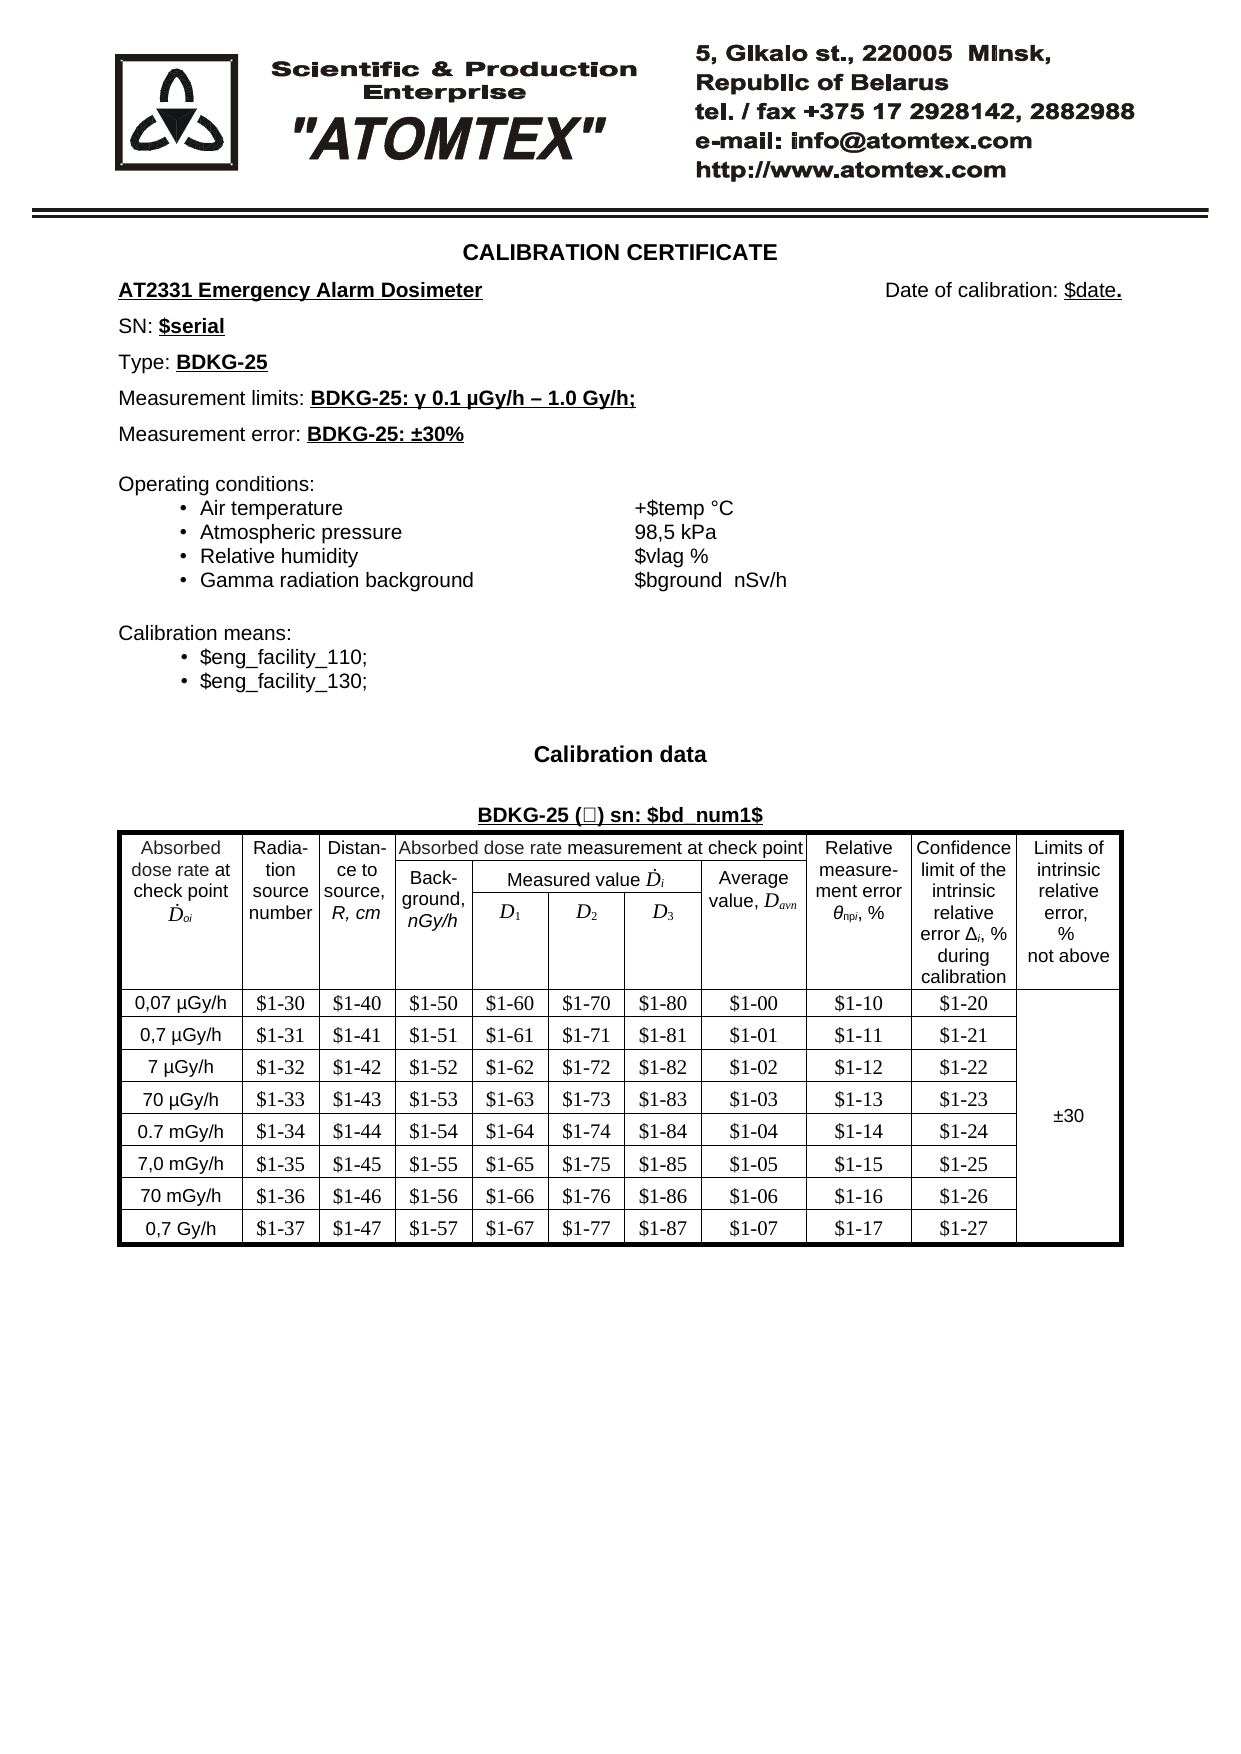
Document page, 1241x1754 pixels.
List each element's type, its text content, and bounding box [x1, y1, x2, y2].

table_cell $1-73 [549, 1082, 624, 1113]
table_cell $1-32 [243, 1050, 319, 1081]
table_cell $1-25 [912, 1146, 1016, 1177]
table_cell $1-07 [702, 1210, 806, 1242]
table_cell $1-72 [549, 1050, 624, 1081]
table_cell $1-52 [396, 1050, 472, 1081]
table_cell $1-47 [320, 1210, 395, 1242]
table_cell D3 [625, 893, 701, 989]
text Measurement error: BDKG-25: ±30% [118, 421, 1122, 445]
table_cell $1-04 [702, 1114, 806, 1145]
list $eng_facility_130; [123, 669, 1122, 693]
table_cell $1-01 [702, 1017, 806, 1048]
table_cell D1 [473, 893, 548, 989]
table_cell $1-24 [912, 1114, 1016, 1145]
table_cell ±30 [1017, 990, 1119, 1242]
table_cell 0,07 µGy/h [122, 990, 242, 1016]
table_cell Absorbed dose rate measurement at check point [396, 835, 806, 860]
table_cell $1-83 [625, 1082, 701, 1113]
table_cell Measured value Ḋi [473, 861, 701, 892]
table_cell $1-03 [702, 1082, 806, 1113]
table_cell 0,7 Gy/h [122, 1210, 242, 1242]
table_cell $1-23 [912, 1082, 1016, 1113]
table_cell $1-17 [807, 1210, 911, 1242]
table_cell $1-56 [396, 1178, 472, 1209]
table_cell 7,0 mGy/h [122, 1146, 242, 1177]
table_header BDKG-25 () sn: $bd_num1$ [119, 791, 1121, 830]
table_cell $1-55 [396, 1146, 472, 1177]
table_cell $1-27 [912, 1210, 1016, 1242]
text [118, 218, 1122, 237]
list $eng_facility_110; [123, 645, 1122, 669]
table_cell $1-67 [473, 1210, 548, 1242]
table_cell $1-11 [807, 1017, 911, 1048]
table_cell $1-05 [702, 1146, 806, 1177]
list Relative humidity $vlag % [179, 544, 1122, 568]
table_cell $1-26 [912, 1178, 1016, 1209]
table_cell Confidence limit of the intrinsic relative error Δi, % during calibration [912, 835, 1016, 989]
table_cell $1-13 [807, 1082, 911, 1113]
table_cell $1-61 [473, 1017, 548, 1048]
table_cell $1-46 [320, 1178, 395, 1209]
table_cell $1-65 [473, 1146, 548, 1177]
table_cell $1-54 [396, 1114, 472, 1145]
table_cell $1-37 [243, 1210, 319, 1242]
table_cell $1-41 [320, 1017, 395, 1048]
table_cell 0,7 µGy/h [122, 1017, 242, 1048]
table_cell $1-43 [320, 1082, 395, 1113]
table_cell $1-77 [549, 1210, 624, 1242]
table_cell Limits of intrinsic relative error, % not above [1017, 835, 1119, 989]
list Atmospheric pressure 98,5 kPa [179, 520, 1122, 544]
table_cell $1-51 [396, 1017, 472, 1048]
text Type: BDKG-25 [118, 349, 1122, 373]
text CALIBRATION CERTIFICATE [118, 239, 1122, 265]
table_cell $1-20 [912, 990, 1016, 1016]
table_cell $1-34 [243, 1114, 319, 1145]
table_cell $1-76 [549, 1178, 624, 1209]
table_cell $1-84 [625, 1114, 701, 1145]
table_cell $1-53 [396, 1082, 472, 1113]
table_cell $1-12 [807, 1050, 911, 1081]
table_cell $1-06 [702, 1178, 806, 1209]
table_cell D2 [549, 893, 624, 989]
table_cell $1-44 [320, 1114, 395, 1145]
table_cell $1-21 [912, 1017, 1016, 1048]
text [118, 178, 1122, 208]
table_cell 7 µGy/h [122, 1050, 242, 1081]
table_cell $1-15 [807, 1146, 911, 1177]
table_cell $1-02 [702, 1050, 806, 1081]
table_cell $1-64 [473, 1114, 548, 1145]
table_cell $1-30 [243, 990, 319, 1016]
table_cell $1-62 [473, 1050, 548, 1081]
table_cell $1-63 [473, 1082, 548, 1113]
table_cell $1-81 [625, 1017, 701, 1048]
list Gamma radiation background $bground nSv/h [179, 568, 1122, 592]
table_cell $1-50 [396, 990, 472, 1016]
table_cell $1-75 [549, 1146, 624, 1177]
table_cell 70 mGy/h [122, 1178, 242, 1209]
table_cell $1-36 [243, 1178, 319, 1209]
table_cell $1-80 [625, 990, 701, 1016]
table_cell $1-42 [320, 1050, 395, 1081]
text Operating conditions: [118, 472, 1122, 496]
table_cell Back-ground, nGy/h [396, 861, 472, 989]
table_cell Distan-ce to source, R, сm [320, 835, 395, 989]
table_cell $1-85 [625, 1146, 701, 1177]
text Calibration means: [118, 621, 1122, 645]
text Calibration data [118, 741, 1122, 767]
table_cell Average value, Davп [702, 861, 806, 989]
table_cell $1-10 [807, 990, 911, 1016]
table_cell $1-00 [702, 990, 806, 1016]
table_cell $1-14 [807, 1114, 911, 1145]
table_cell $1-35 [243, 1146, 319, 1177]
table_cell $1-74 [549, 1114, 624, 1145]
table_cell Relative measure-ment error θпрi, % [807, 835, 911, 989]
table_cell $1-71 [549, 1017, 624, 1048]
table_cell $1-82 [625, 1050, 701, 1081]
table_cell $1-70 [549, 990, 624, 1016]
table_cell 70 µGy/h [122, 1082, 242, 1113]
table_cell $1-66 [473, 1178, 548, 1209]
table_cell $1-87 [625, 1210, 701, 1242]
table_cell Absorbed dose rate at check point Ḋoi [122, 835, 242, 989]
table_cell $1-31 [243, 1017, 319, 1048]
text AT2331 Emergency Alarm Dosimeter Date of calibration: $date. [118, 278, 1122, 302]
text Measurement limits: BDKG-25: γ 0.1 µGy/h – 1.0 Gy/h; [118, 386, 1122, 409]
table_cell $1-16 [807, 1178, 911, 1209]
table_cell $1-40 [320, 990, 395, 1016]
table_cell $1-45 [320, 1146, 395, 1177]
table_cell $1-86 [625, 1178, 701, 1209]
table_cell $1-60 [473, 990, 548, 1016]
table_cell Radia-tion source number [243, 835, 319, 989]
table_cell $1-57 [396, 1210, 472, 1242]
table_cell $1-22 [912, 1050, 1016, 1081]
table_cell $1-33 [243, 1082, 319, 1113]
table_cell 0.7 mGy/h [122, 1114, 242, 1145]
list Air temperature +$temp °C [179, 496, 1122, 520]
text SN: $serial [118, 314, 1122, 338]
